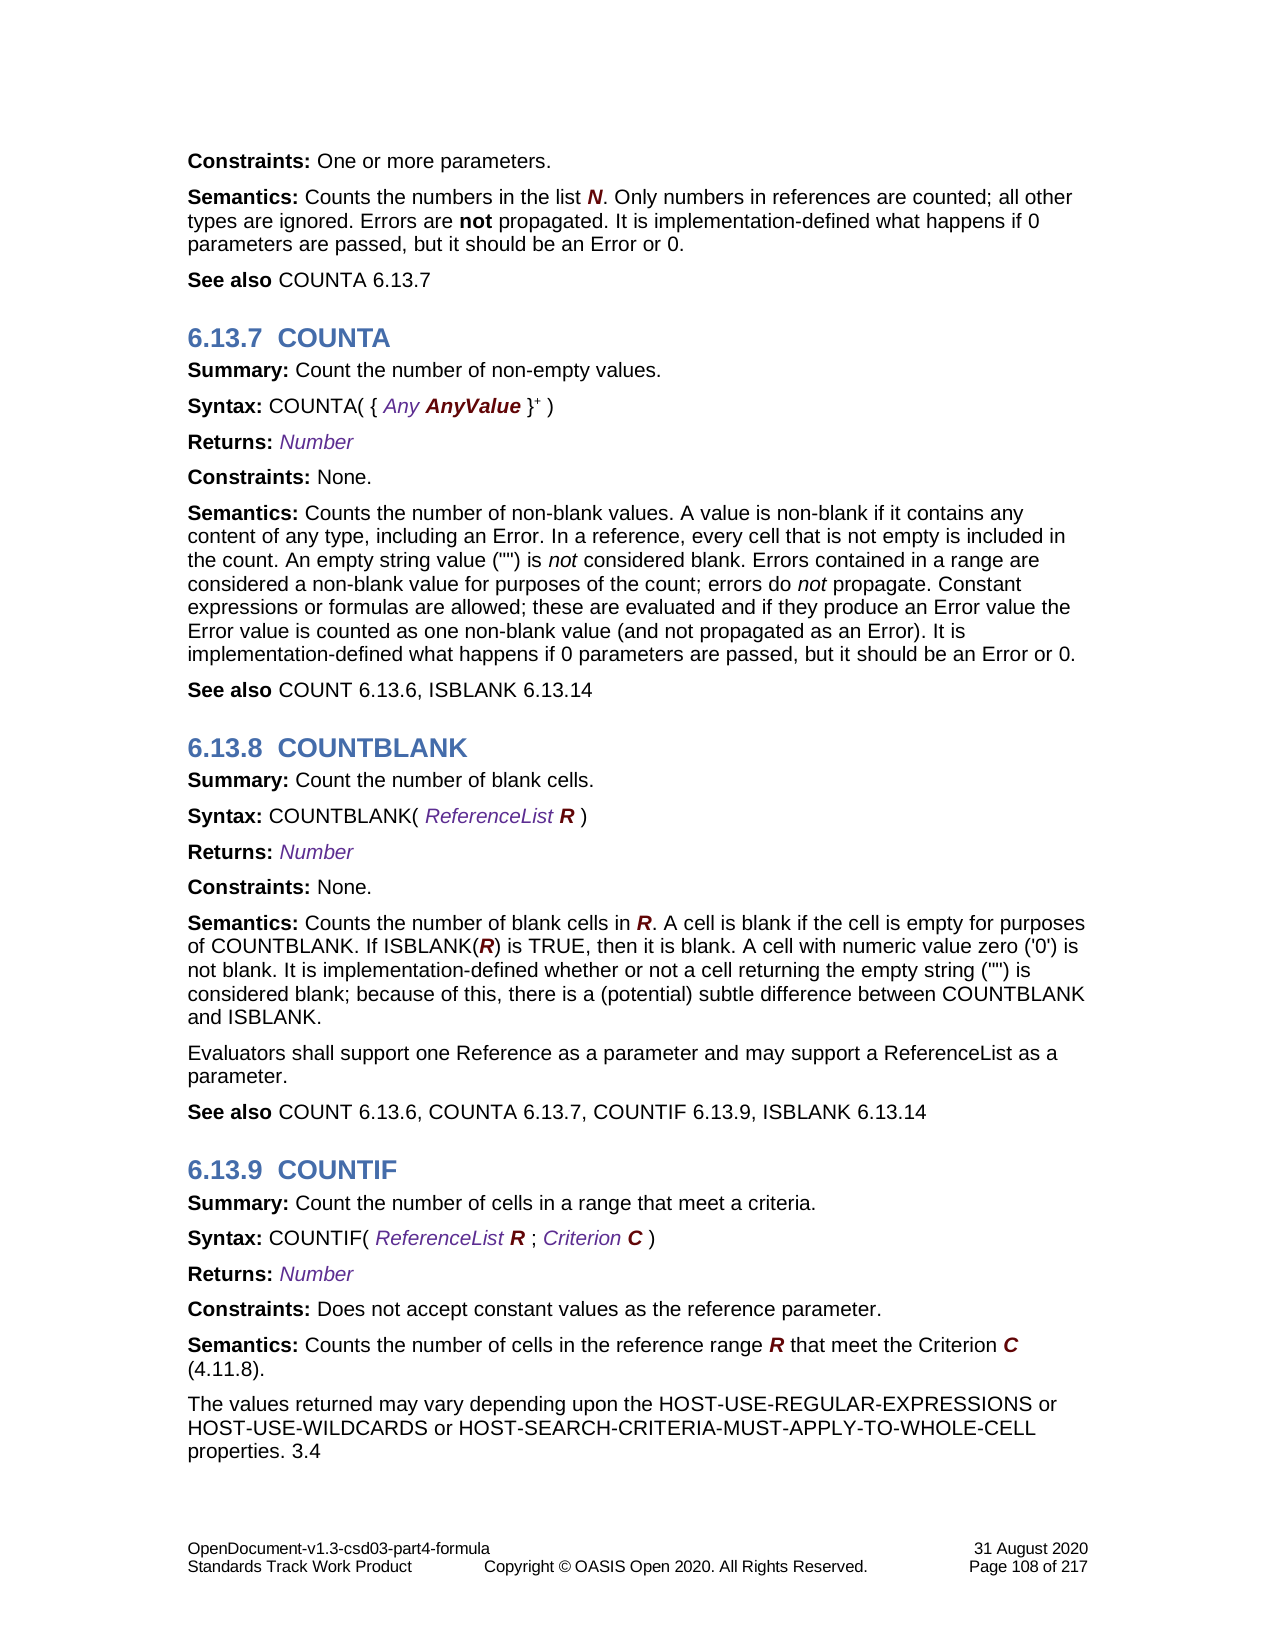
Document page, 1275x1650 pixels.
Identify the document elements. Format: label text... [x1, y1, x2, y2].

subtitle COUNTA [187, 323, 1088, 353]
text Semantics: Counts the numbers in the list N. Only numbers in references are counted; all other types are ignored. Errors are not propagated. It is implementation-defined what happens if 0 parameters are passed, but it should be an Error or 0. [187, 186, 1088, 256]
subtitle COUNTIF [187, 1155, 1088, 1185]
text Syntax: COUNTBLANK( ReferenceList R ) [187, 804, 1088, 828]
text Summary: Count the number of non-empty values. [187, 359, 1088, 382]
text Syntax: COUNTA( { Any AnyValue }+ ) [187, 394, 1088, 418]
text See also COUNT 6.13.6, ISBLANK 6.13.14 [187, 678, 1088, 702]
subtitle COUNTBLANK [187, 733, 1088, 763]
text Constraints: One or more parameters. [187, 150, 1088, 173]
text Constraints: Does not accept constant values as the reference parameter. [187, 1298, 1088, 1321]
text Summary: Count the number of blank cells. [187, 769, 1088, 792]
text Semantics: Counts the number of blank cells in R. A cell is blank if the cell is empty for purposes of COUNTBLANK. If ISBLANK(R) is TRUE, then it is blank. A cell with numeric value zero ('0') is not blank. It is implementation-defined whether or not a cell returning the empty string ("") is considered blank; because of this, there is a (potential) subtle difference between COUNTBLANK and ISBLANK. [187, 911, 1088, 1029]
text Returns: Number [187, 1262, 1088, 1286]
text See also COUNT 6.13.6, COUNTA 6.13.7, COUNTIF 6.13.9, ISBLANK 6.13.14 [187, 1100, 1088, 1124]
text Returns: Number [187, 840, 1088, 864]
text Semantics: Counts the number of non-blank values. A value is non-blank if it contains any content of any type, including an Error. In a reference, every cell that is not empty is included in the count. An empty string value ("") is not considered blank. Errors contained in a range are considered a non-blank value for purposes of the count; errors do not propagate. Constant expressions or formulas are allowed; these are evaluated and if they produce an Error value the Error value is counted as one non-blank value (and not propagated as an Error). It is implementation-defined what happens if 0 parameters are passed, but it should be an Error or 0. [187, 501, 1088, 666]
text Constraints: None. [187, 876, 1088, 899]
text The values returned may vary depending upon the HOST-USE-REGULAR-EXPRESSIONS or HOST-USE-WILDCARDS or HOST-SEARCH-CRITERIA-MUST-APPLY-TO-WHOLE-CELL properties. 3.4 [187, 1393, 1088, 1463]
text Semantics: Counts the number of cells in the reference range R that meet the Criterion C (4.11.8). [187, 1333, 1088, 1381]
text Constraints: None. [187, 466, 1088, 489]
text Syntax: COUNTIF( ReferenceList R ; Criterion C ) [187, 1227, 1088, 1250]
text Returns: Number [187, 430, 1088, 454]
text See also COUNTA 6.13.7 [187, 268, 1088, 292]
text Summary: Count the number of cells in a range that meet a criteria. [187, 1191, 1088, 1214]
text Evaluators shall support one Reference as a parameter and may support a ReferenceList as a parameter. [187, 1041, 1088, 1088]
